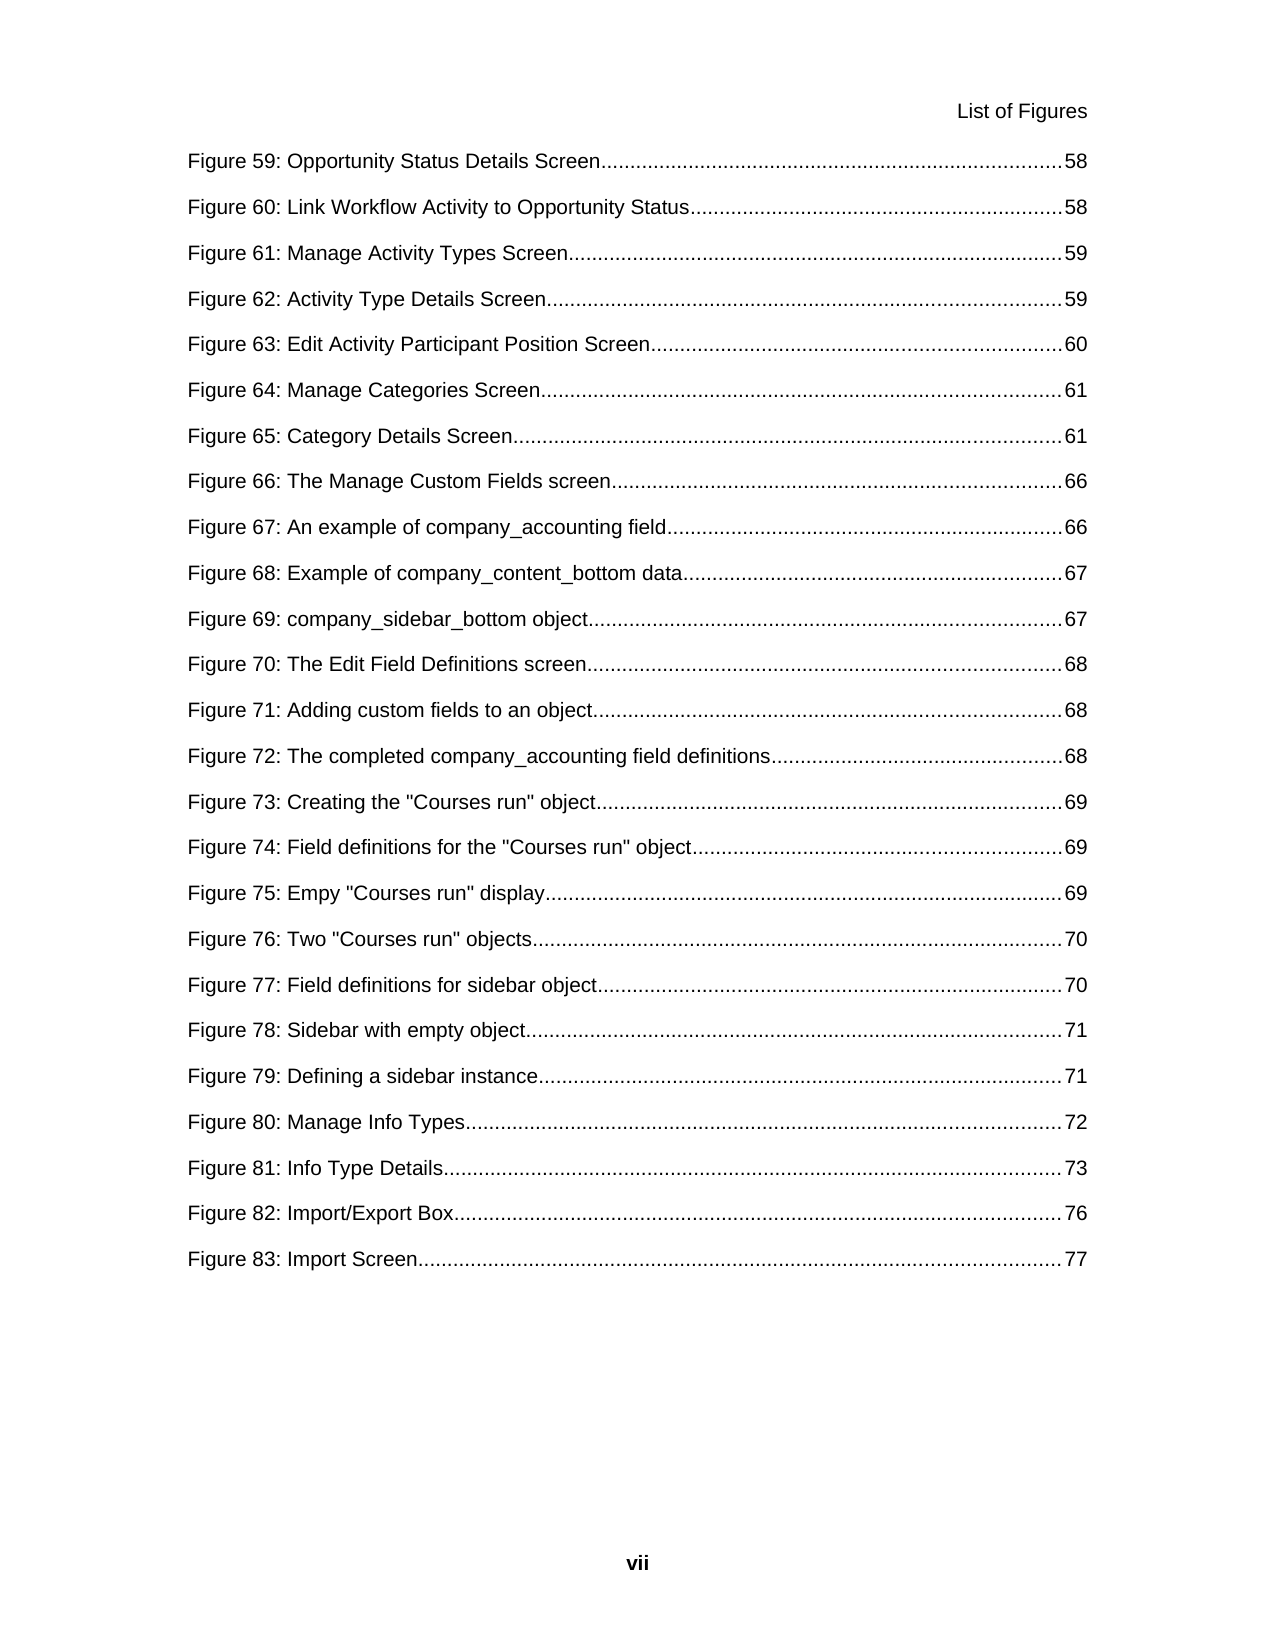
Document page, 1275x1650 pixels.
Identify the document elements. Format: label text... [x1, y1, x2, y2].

text Figure 76: Two "Courses run" objects 70 [187, 927, 1087, 951]
text Figure 64: Manage Categories Screen 61 [187, 379, 1087, 402]
text Figure 60: Link Workflow Activity to Opportunity Status 58 [187, 196, 1087, 219]
text Figure 61: Manage Activity Types Screen 59 [187, 241, 1087, 265]
text Figure 72: The completed company_accounting field definitions 68 [187, 744, 1087, 768]
text Figure 78: Sidebar with empty object 71 [187, 1019, 1087, 1042]
text Figure 62: Activity Type Details Screen 59 [187, 287, 1087, 310]
text Figure 73: Creating the "Courses run" object 69 [187, 790, 1087, 813]
text Figure 83: Import Screen 77 [187, 1247, 1087, 1271]
text Figure 77: Field definitions for sidebar object 70 [187, 973, 1087, 996]
text Figure 70: The Edit Field Definitions screen 68 [187, 653, 1087, 676]
text Figure 69: company_sidebar_bottom object 67 [187, 607, 1087, 631]
text Figure 59: Opportunity Status Details Screen 58 [187, 150, 1087, 173]
text Figure 66: The Manage Custom Fields screen 66 [187, 470, 1087, 493]
text Figure 80: Manage Info Types 72 [187, 1110, 1087, 1133]
text Figure 68: Example of company_content_bottom data 67 [187, 562, 1087, 585]
text Figure 71: Adding custom fields to an object 68 [187, 699, 1087, 722]
text Figure 79: Defining a sidebar instance 71 [187, 1064, 1087, 1088]
text Figure 81: Info Type Details 73 [187, 1156, 1087, 1179]
text Figure 82: Import/Export Box 76 [187, 1202, 1087, 1225]
text Figure 65: Category Details Screen 61 [187, 424, 1087, 448]
text Figure 75: Empy "Courses run" display 69 [187, 882, 1087, 905]
text Figure 63: Edit Activity Participant Position Screen 60 [187, 333, 1087, 356]
text Figure 74: Field definitions for the "Courses run" object 69 [187, 836, 1087, 859]
text Figure 67: An example of company_accounting field 66 [187, 516, 1087, 539]
